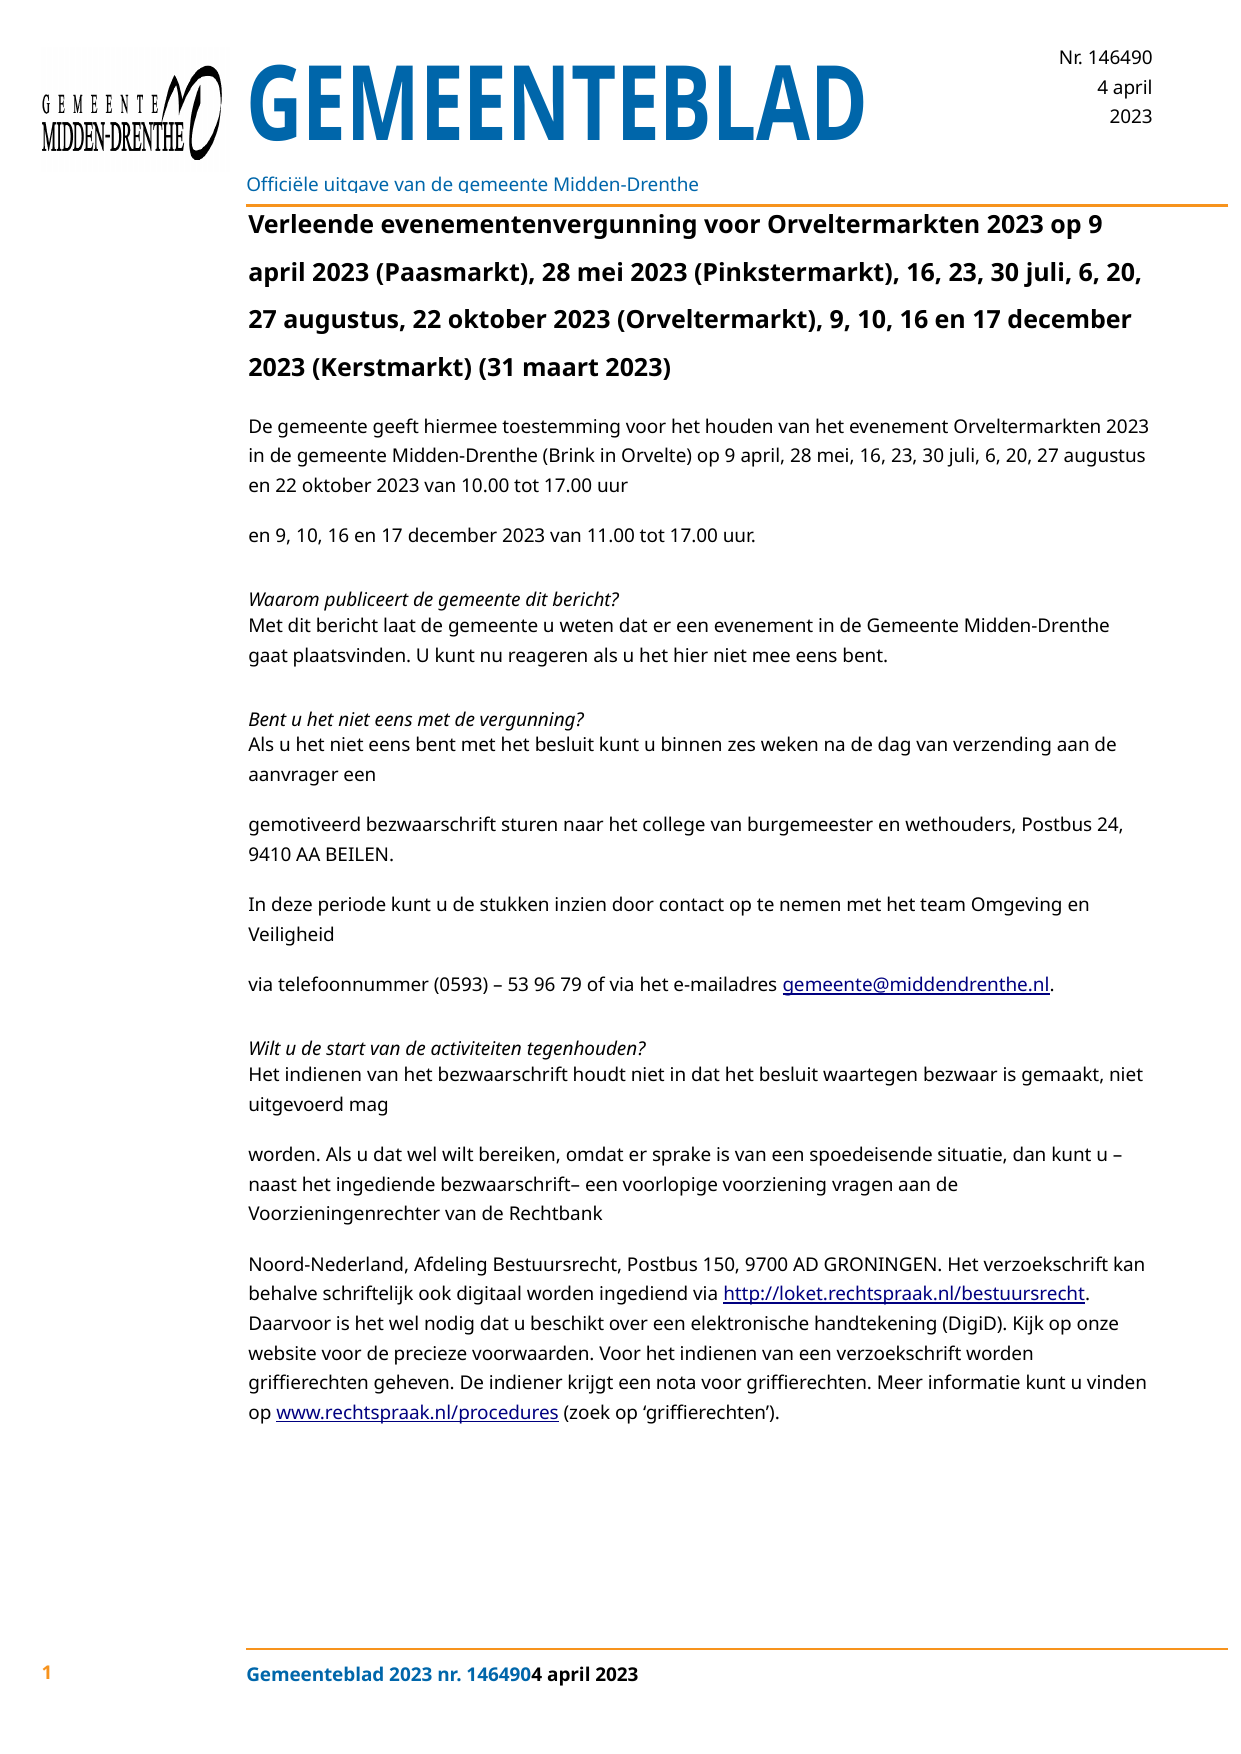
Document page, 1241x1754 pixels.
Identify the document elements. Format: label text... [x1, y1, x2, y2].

text en 9, 10, 16 en 17 december 2023 van 11.00 tot 17.00 uur. [248, 523, 1152, 548]
text via telefoonnummer (0593) – 53 96 79 of via het e-mailadres gemeente@middendrenthe.nl. [248, 972, 1152, 997]
text Noord-Nederland, Afdeling Bestuursrecht, Postbus 150, 9700 AD GRONINGEN. Het verzoekschrift kan behalve schriftelijk ook digitaal worden ingediend via http://loket.rechtspraak.nl/bestuursrecht. Daarvoor is het wel nodig dat u beschikt over een elektronische handtekening (DigiD). Kijk op onze website voor de precieze voorwaarden. Voor het indienen van een verzoekschrift worden griffierechten geheven. De indiener krijgt een nota voor griffierechten. Meer informatie kunt u vinden op www.rechtspraak.nl/procedures (zoek op ‘griffierechten’). [248, 1251, 1152, 1424]
text Als u het niet eens bent met het besluit kunt u binnen zes weken na de dag van verzending aan de aanvrager een [248, 732, 1152, 787]
text De gemeente geeft hiermee toestemming voor het houden van het evenement Orveltermarkten 2023 in de gemeente Midden-Drenthe (Brink in Orvelte) op 9 april, 28 mei, 16, 23, 30 juli, 6, 20, 27 augustus en 22 oktober 2023 van 10.00 tot 17.00 uur [248, 413, 1152, 498]
text worden. Als u dat wel wilt bereiken, omdat er sprake is van een spoedeisende situatie, dan kunt u –naast het ingediende bezwaarschrift– een voorlopige voorziening vragen aan de Voorzieningenrechter van de Rechtbank [248, 1141, 1152, 1226]
text Met dit bericht laat de gemeente u weten dat er een evenement in de Gemeente Midden-Drenthe gaat plaatsvinden. U kunt nu reageren als u het hier niet mee eens bent. [248, 612, 1152, 668]
text In deze periode kunt u de stukken inzien door contact op te nemen met het team Omgeving en Veiligheid [248, 892, 1152, 947]
text Verleende evenementenvergunning voor Orveltermarkten 2023 op 9 april 2023 (Paasmarkt), 28 mei 2023 (Pinkstermarkt), 16, 23, 30 juli, 6, 20, 27 augustus, 22 oktober 2023 (Orveltermarkt), 9, 10, 16 en 17 december 2023 (Kerstmarkt) (31 maart 2023) [248, 207, 1152, 384]
text Het indienen van het bezwaarschrift houdt niet in dat het besluit waartegen bezwaar is gemaakt, niet uitgevoerd mag [248, 1061, 1152, 1117]
text Wilt u de start van de activiteiten tegenhouden? [248, 1036, 1152, 1061]
text Bent u het niet eens met de vergunning? [248, 706, 1152, 732]
text Waarom publiceert de gemeente dit bericht? [248, 587, 1152, 612]
text gemotiveerd bezwaarschrift sturen naar het college van burgemeester en wethouders, Postbus 24, 9410 AA BEILEN. [248, 812, 1152, 867]
picture [41, 47, 231, 172]
